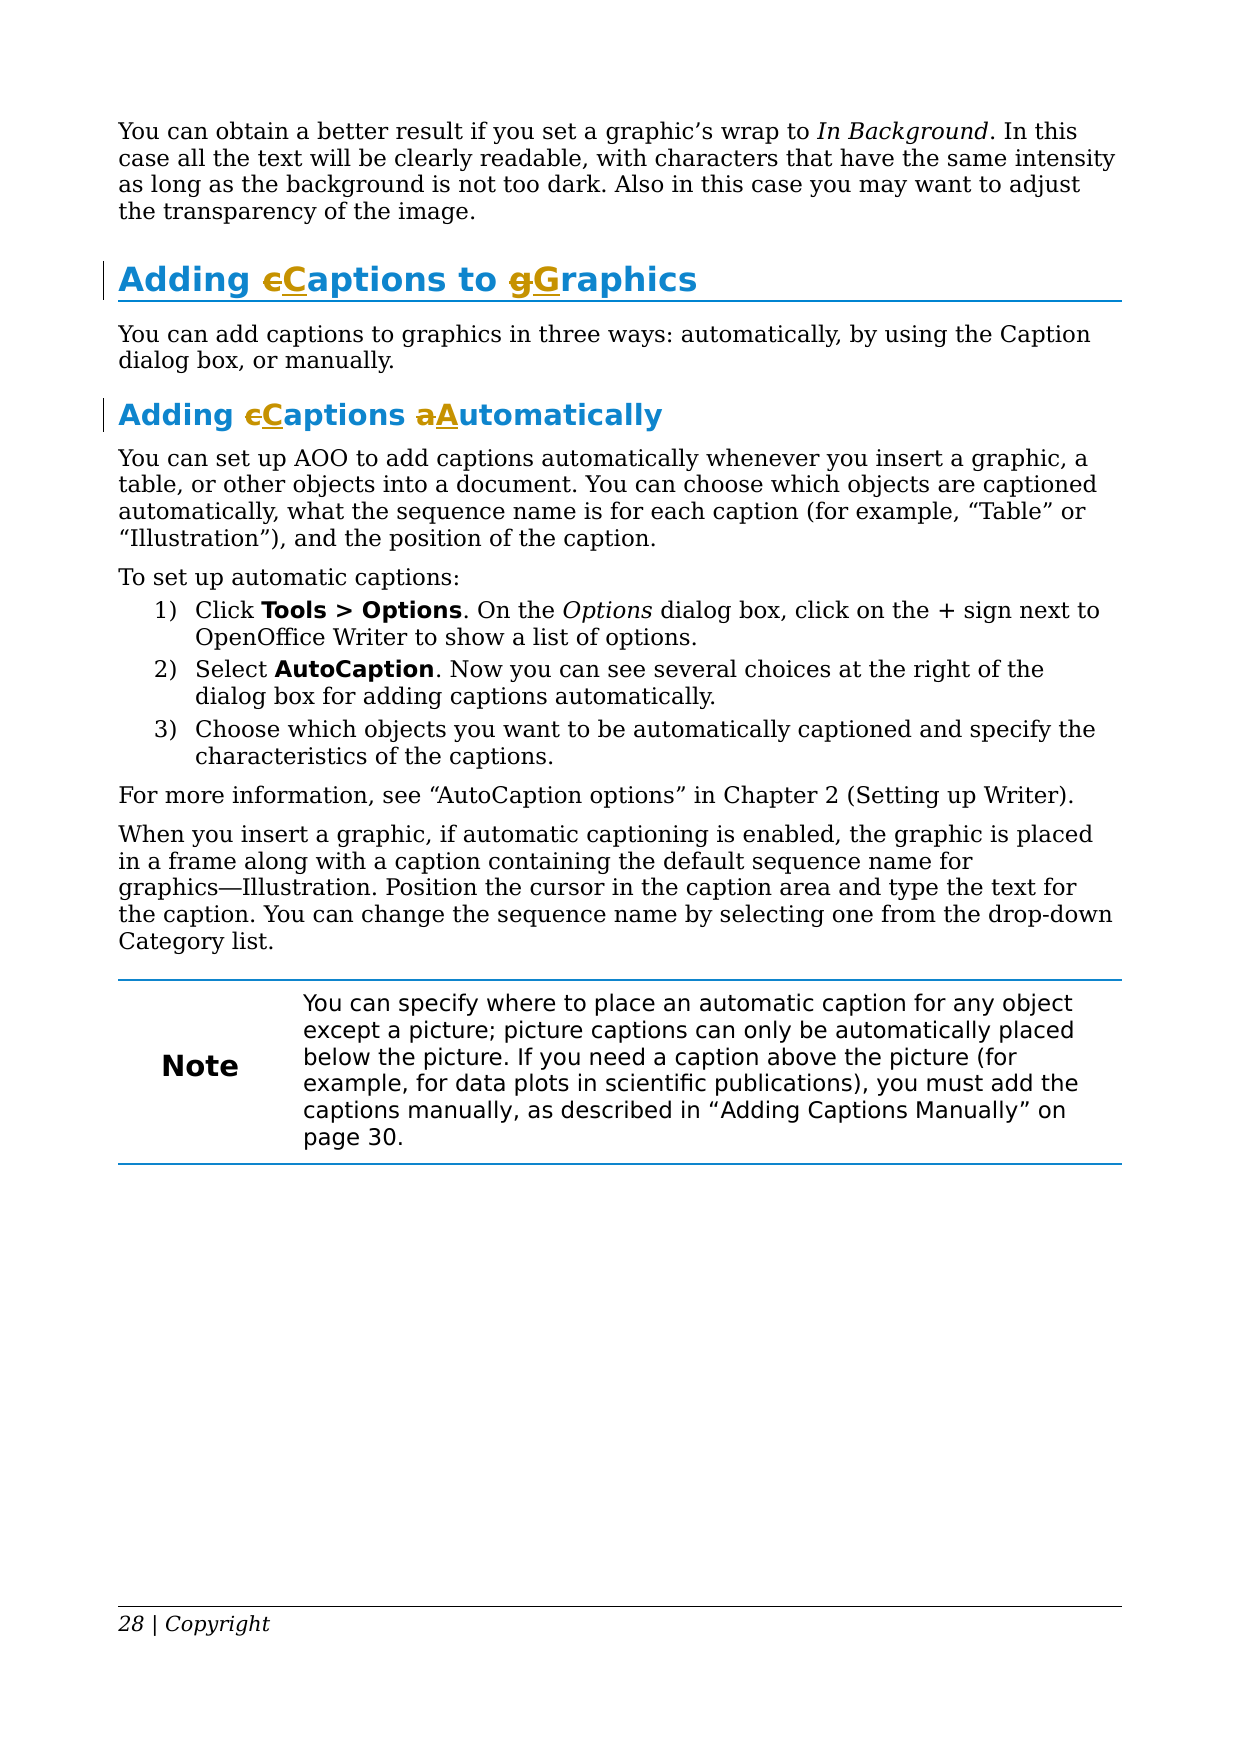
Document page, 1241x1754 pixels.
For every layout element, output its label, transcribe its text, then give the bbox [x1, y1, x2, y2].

list Click Tools > Options. On the Options dialog box, click on the + sign next to OpenOffice Writer to show a list of options. [177, 597, 1122, 650]
list Choose which objects you want to be automatically captioned and specify the characteristics of the captions. [177, 716, 1122, 769]
text You can add captions to graphics in three ways: automatically, by using the Caption dialog box, or manually. [118, 321, 1122, 374]
text You can set up AOO to add captions automatically whenever you insert a graphic, a table, or other objects into a document. You can choose which objects are captioned automatically, what the sequence name is for each caption (for example, “Table” or “Illustration”), and the position of the caption. [118, 445, 1122, 551]
text For more information, see “AutoCaption options” in Chapter 2 (Setting up Writer). [118, 782, 1122, 809]
text You can obtain a better result if you set a graphic’s wrap to In Background. In this case all the text will be clearly readable, with characters that have the same intensity as long as the background is not too dark. Also in this case you may want to adjust the transparency of the image. [118, 118, 1122, 225]
subtitle Adding Captions to Graphics [118, 261, 1122, 300]
list Select AutoCaption. Now you can see several choices at the right of the dialog box for adding captions automatically. [177, 657, 1122, 710]
subtitle Adding Captions Automatically [118, 398, 1122, 432]
table_header Note [118, 981, 281, 1163]
list To set up automatic captions: [118, 564, 1122, 591]
text When you insert a graphic, if automatic captioning is enabled, the graphic is placed in a frame along with a caption containing the default sequence name for graphics―Illustration. Position the cursor in the caption area and type the text for the caption. You can change the sequence name by selecting one from the drop-down Category list. [118, 821, 1122, 954]
table_header You can specify where to place an automatic caption for any object except a picture; picture captions can only be automatically placed below the picture. If you need a caption above the picture (for example, for data plots in scientific publications), you must add the captions manually, as described in “Adding cCaptions mManually” on page 30. [281, 981, 1122, 1163]
